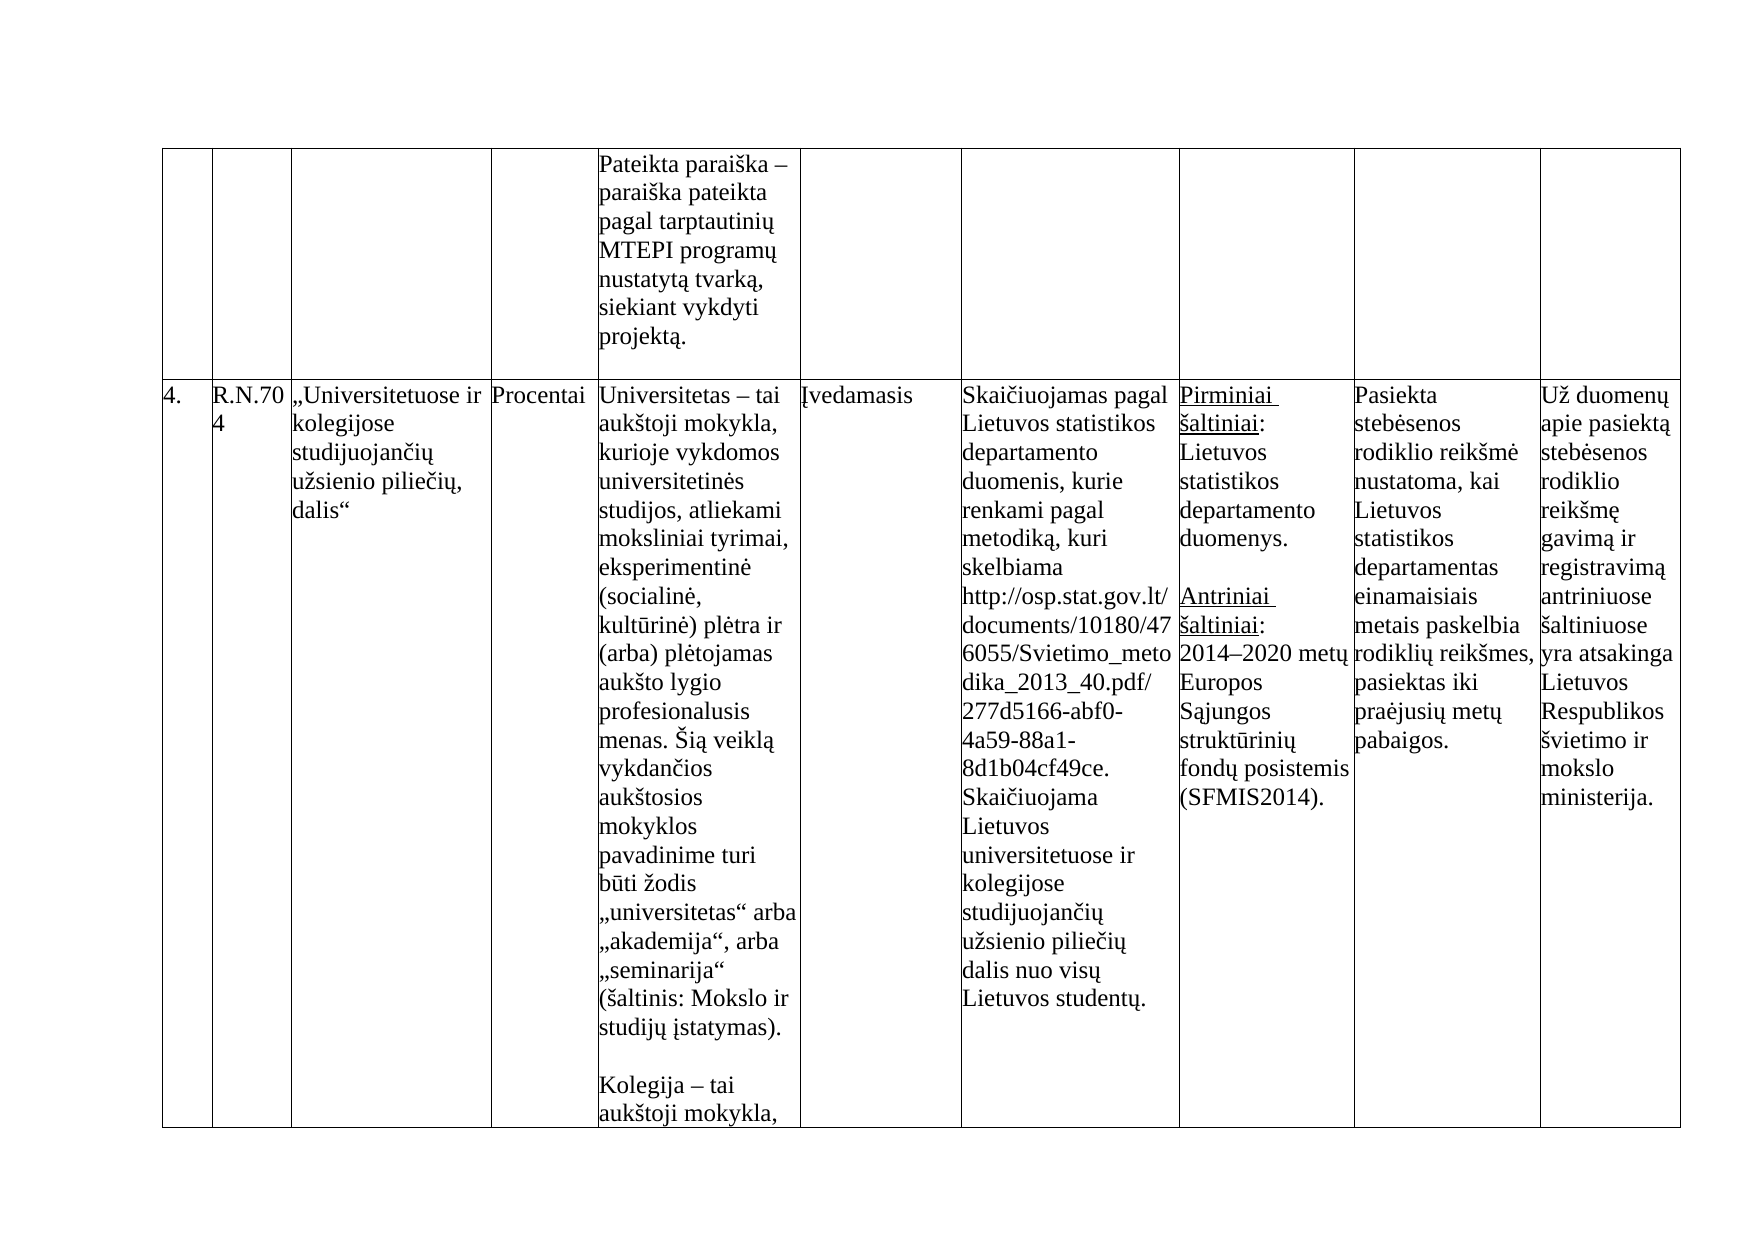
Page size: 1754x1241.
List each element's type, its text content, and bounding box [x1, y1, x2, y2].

table_cell 4. [163, 380, 212, 1127]
table_cell Procentai [492, 380, 598, 1127]
table_cell „Universitetuose ir kolegijose studijuojančių užsienio piliečių, dalis“ [292, 380, 491, 1127]
table_cell Pirminiai šaltiniai: Lietuvos statistikos departamento duomenys. Antriniai šaltiniai: 2014–2020 metų Europos Sąjungos struktūrinių fondų posistemis (SFMIS2014). [1180, 380, 1354, 1127]
table_cell [1541, 149, 1680, 379]
table_cell [163, 149, 212, 379]
table_cell [1355, 149, 1540, 379]
table_cell Įvedamasis [801, 380, 961, 1127]
table_cell Skaičiuojamas pagal Lietuvos statistikos departamento duomenis, kurie renkami pagal metodiką, kuri skelbiama http://osp.stat.gov.lt/documents/10180/476055/Svietimo_metodika_2013_40.pdf/277d5166-abf0-4a59-88a1-8d1b04cf49ce. Skaičiuojama Lietuvos universitetuose ir kolegijose studijuojančių užsienio piliečių dalis nuo visų Lietuvos studentų. [962, 380, 1179, 1127]
table_cell [492, 149, 598, 379]
table_cell [213, 149, 291, 379]
table_cell [801, 149, 961, 379]
table_cell Universitetas – tai aukštoji mokykla, kurioje vykdomos universitetinės studijos, atliekami moksliniai tyrimai, eksperimentinė (socialinė, kultūrinė) plėtra ir (arba) plėtojamas aukšto lygio profesionalusis menas. Šią veiklą vykdančios aukštosios mokyklos pavadinime turi būti žodis „universitetas“ arba „akademija“, arba „seminarija“ (šaltinis: Mokslo ir studijų įstatymas). Kolegija – tai aukštoji mokykla, [599, 380, 800, 1127]
table_cell Už duomenų apie pasiektą stebėsenos rodiklio reikšmę gavimą ir registravimą antriniuose šaltiniuose yra atsakinga Lietuvos Respublikos švietimo ir mokslo ministerija. [1541, 380, 1680, 1127]
table_cell Pateikta paraiška – paraiška pateikta pagal tarptautinių MTEPI programų nustatytą tvarką, siekiant vykdyti projektą. [599, 149, 800, 379]
table_cell [292, 149, 491, 379]
table_cell [1180, 149, 1354, 379]
table_cell Pasiekta stebėsenos rodiklio reikšmė nustatoma, kai Lietuvos statistikos departamentas einamaisiais metais paskelbia rodiklių reikšmes, pasiektas iki praėjusių metų pabaigos. [1355, 380, 1540, 1127]
table_cell R.N.704 [213, 380, 291, 1127]
table_cell [962, 149, 1179, 379]
